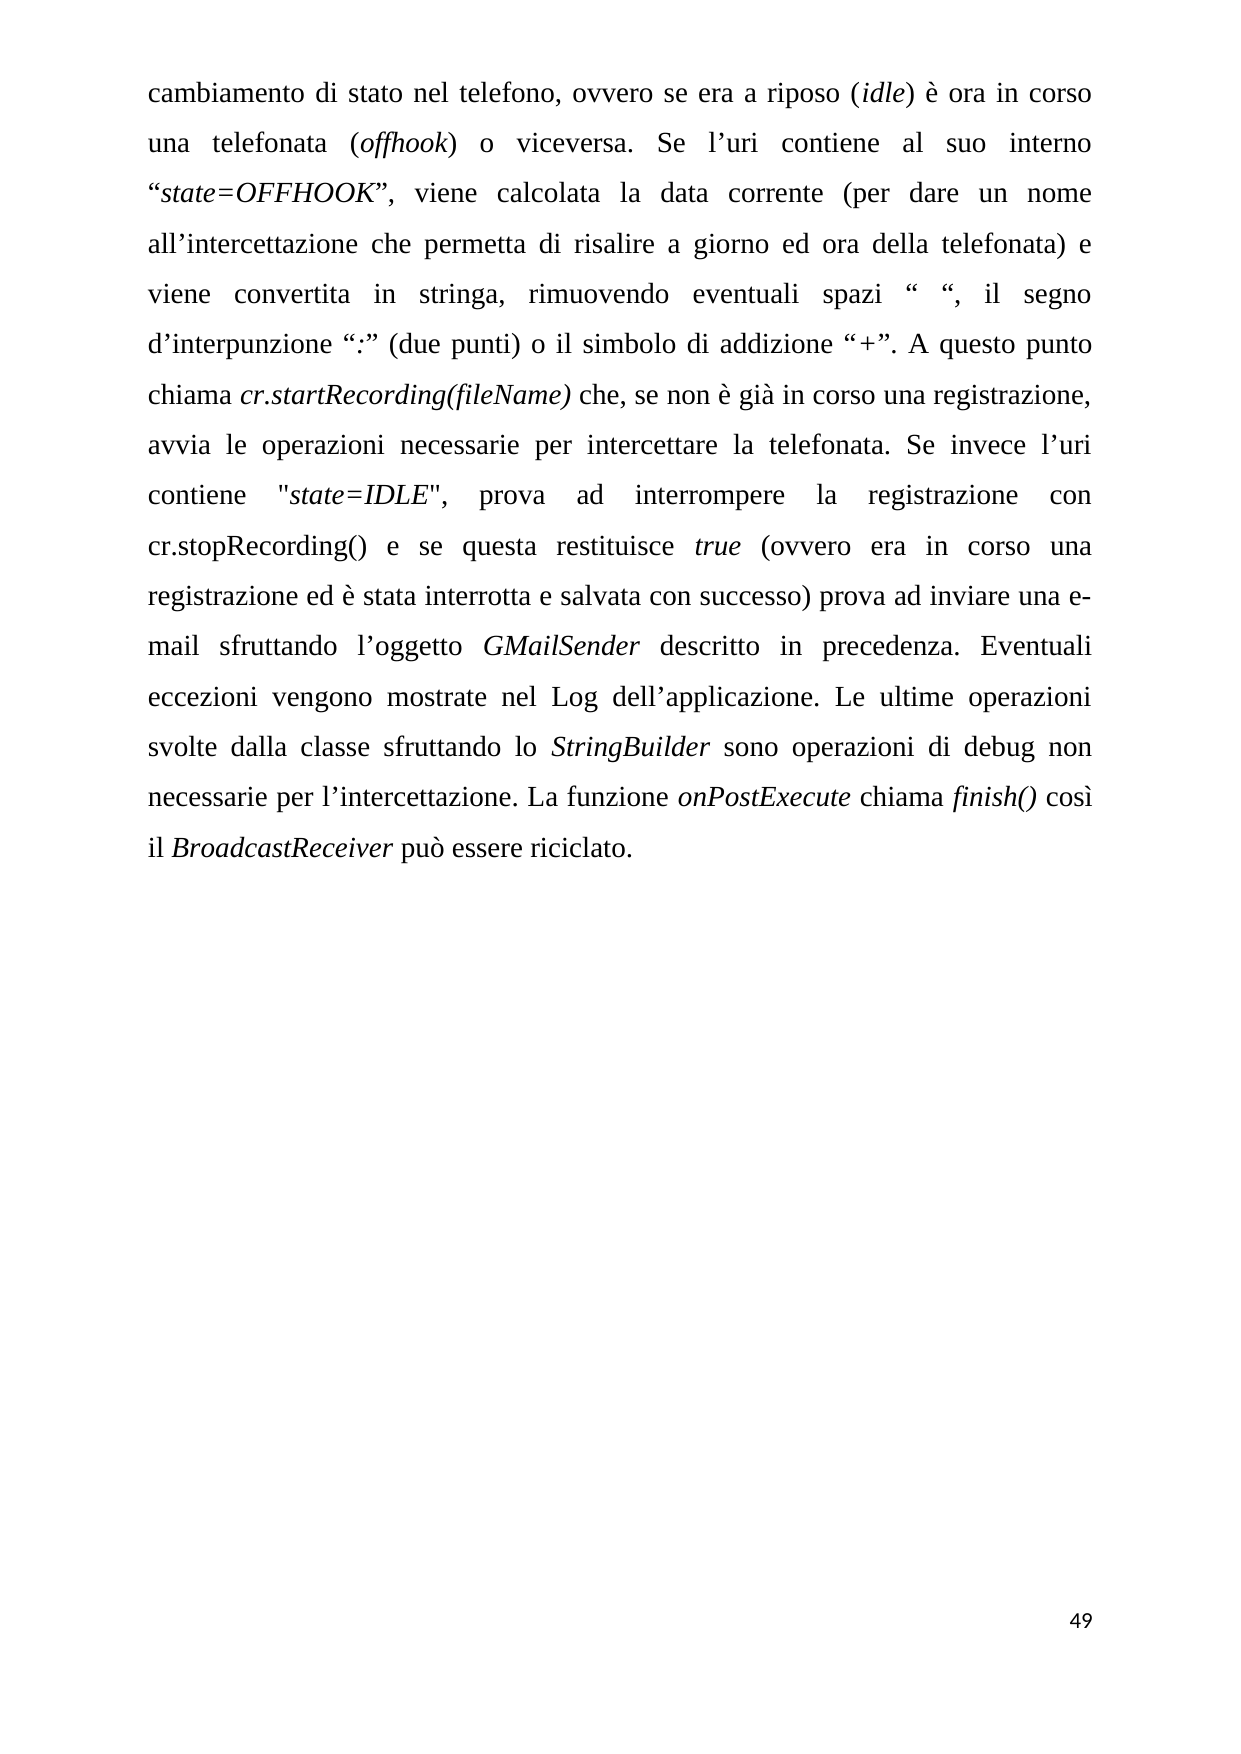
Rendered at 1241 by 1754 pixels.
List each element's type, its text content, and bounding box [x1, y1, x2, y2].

text cambiamento di stato nel telefono, ovvero se era a riposo (idle) è ora in corso una telefonata (offhook) o viceversa. Se l’uri contiene al suo interno “state=OFFHOOK”, viene calcolata la data corrente (per dare un nome all’intercettazione che permetta di risalire a giorno ed ora della telefonata) e viene convertita in stringa, rimuovendo eventuali spazi “ “, il segno d’interpunzione “:” (due punti) o il simbolo di addizione “+”. A questo punto chiama cr.startRecording(fileName) che, se non è già in corso una registrazione, avvia le operazioni necessarie per intercettare la telefonata. Se invece l’uri contiene "state=IDLE", prova ad interrompere la registrazione con cr.stopRecording() e se questa restituisce true (ovvero era in corso una registrazione ed è stata interrotta e salvata con successo) prova ad inviare una e-mail sfruttando l’oggetto GMailSender descritto in precedenza. Eventuali eccezioni vengono mostrate nel Log dell’applicazione. Le ultime operazioni svolte dalla classe sfruttando lo StringBuilder sono operazioni di debug non necessarie per l’intercettazione. La funzione onPostExecute chiama finish() così il BroadcastReceiver può essere riciclato. [148, 75, 1092, 863]
